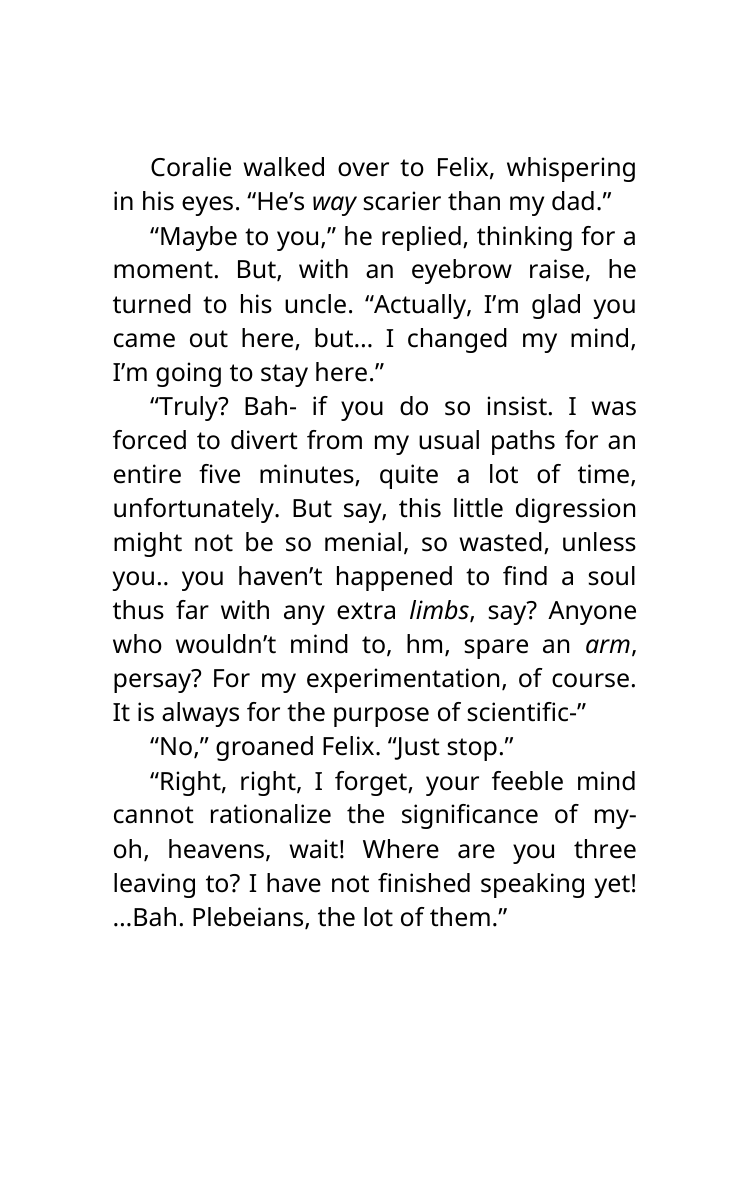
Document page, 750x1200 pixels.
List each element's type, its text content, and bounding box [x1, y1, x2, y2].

text “No,” groaned Felix. “Just stop.” [112, 729, 637, 763]
text “Truly? Bah- if you do so insist. I was forced to divert from my usual paths for an entire five minutes, quite a lot of time, unfortunately. But say, this little digression might not be so menial, so wasted, unless you.. you haven’t happened to find a soul thus far with any extra limbs, say? Anyone who wouldn’t mind to, hm, spare an arm, persay? For my experimentation, of course. It is always for the purpose of scientific-” [112, 388, 637, 729]
text Coralie walked over to Felix, whispering in his eyes. “He’s way scarier than my dad.” [112, 150, 637, 218]
text “Maybe to you,” he replied, thinking for a moment. But, with an eyebrow raise, he turned to his uncle. “Actually, I’m glad you came out here, but… I changed my mind, I’m going to stay here.” [112, 218, 637, 388]
text “Right, right, I forget, your feeble mind cannot rationalize the significance of my- oh, heavens, wait! Where are you three leaving to? I have not finished speaking yet! …Bah. Plebeians, the lot of them.” [112, 763, 637, 933]
